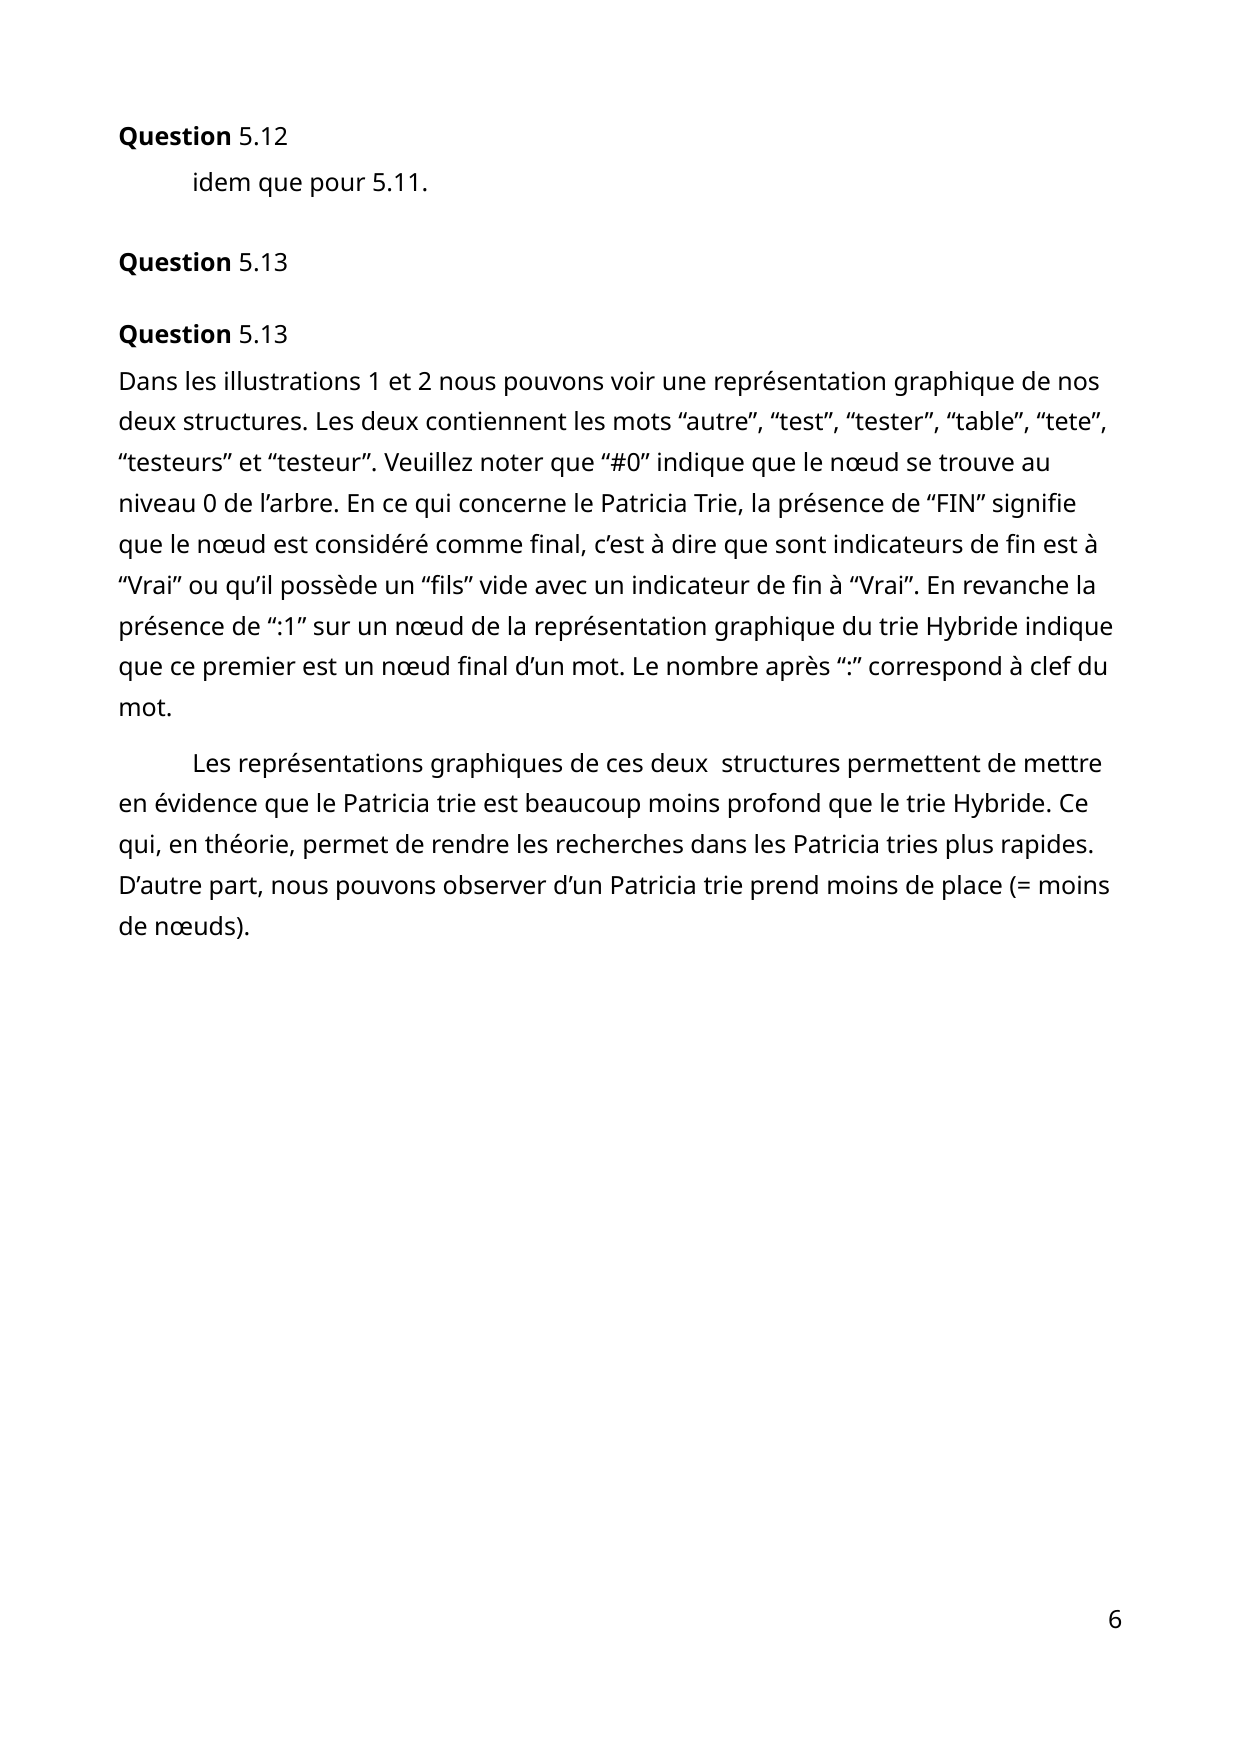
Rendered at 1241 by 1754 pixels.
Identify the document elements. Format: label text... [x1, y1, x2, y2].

text Les représentations graphiques de ces deux structures permettent de mettre en évidence que le Patricia trie est beaucoup moins profond que le trie Hybride. Ce qui, en théorie, permet de rendre les recherches dans les Patricia tries plus rapides. D’autre part, nous pouvons observer d’un Patricia trie prend moins de place (= moins de nœuds). [118, 745, 1122, 943]
text Dans les illustrations 1 et 2 nous pouvons voir une représentation graphique de nos deux structures. Les deux contiennent les mots “autre”, “test”, “tester”, “table”, “tete”, “testeurs” et “testeur”. Veuillez noter que “#0” indique que le nœud se trouve au niveau 0 de l’arbre. En ce qui concerne le Patricia Trie, la présence de “FIN” signifie que le nœud est considéré comme final, c’est à dire que sont indicateurs de fin est à “Vrai” ou qu’il possède un “fils” vide avec un indicateur de fin à “Vrai”. En revanche la présence de “:1” sur un nœud de la représentation graphique du trie Hybride indique que ce premier est un nœud final d’un mot. Le nombre après “:” correspond à clef du mot. [118, 363, 1122, 724]
subtitle Question 5.13 [118, 245, 1122, 279]
text idem que pour 5.11. [118, 165, 1122, 199]
subtitle Question 5.12 [118, 118, 1122, 152]
subtitle Question 5.13 [118, 317, 1122, 351]
